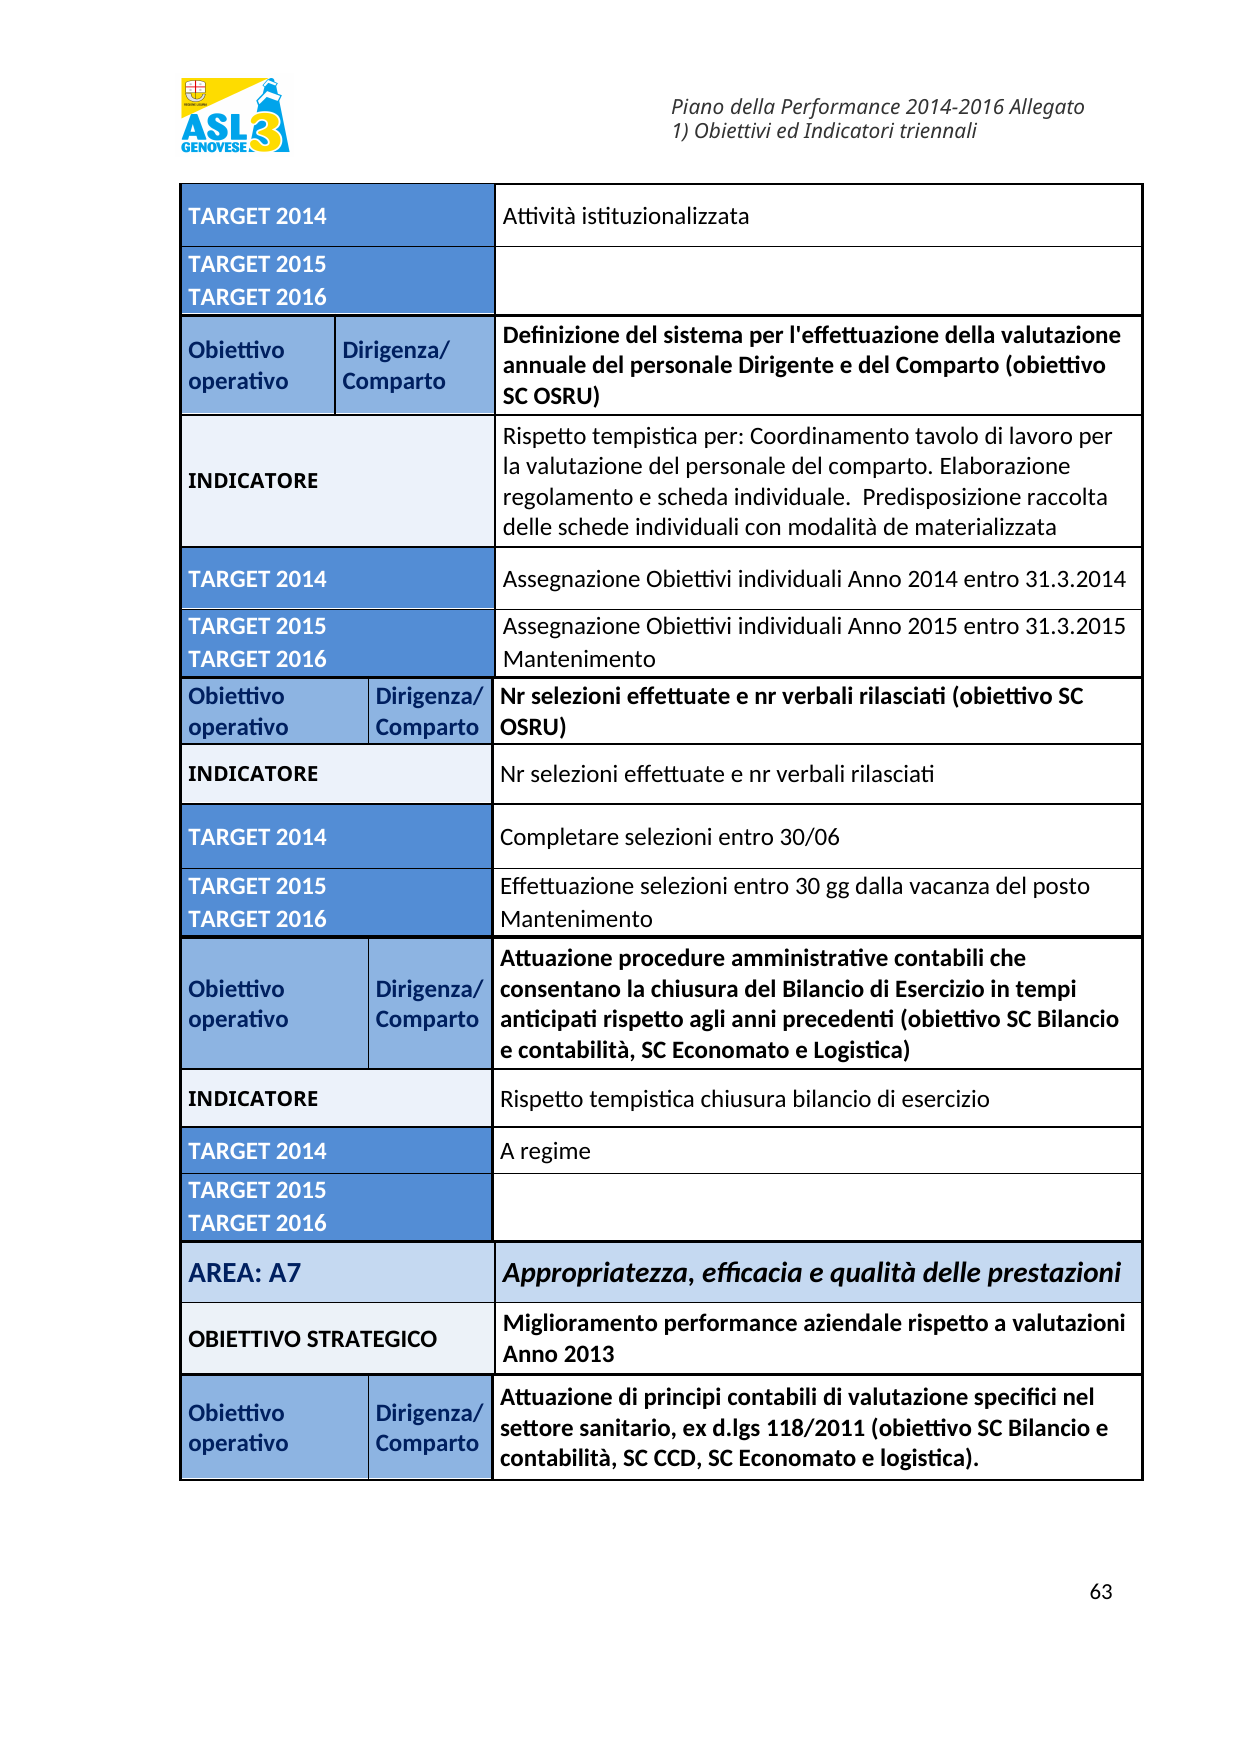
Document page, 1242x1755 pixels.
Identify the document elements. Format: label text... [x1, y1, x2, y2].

table_cell Dirigenza/ Comparto [369, 939, 491, 1068]
table_cell Obiettivo operativo [182, 1376, 368, 1478]
table_cell Mantenimento [494, 901, 1141, 935]
table_cell Dirigenza/ Comparto [336, 317, 494, 413]
table_cell TARGET 2015 [182, 1174, 368, 1206]
table_cell Mantenimento [496, 641, 1141, 676]
table_cell Dirigenza/ Comparto [369, 679, 491, 743]
table_cell TARGET 2016 [182, 279, 335, 313]
table_cell [368, 1174, 491, 1206]
table_cell [335, 610, 494, 641]
table_cell Attività istituzionalizzata [496, 185, 1141, 246]
table_cell A regime [494, 1128, 1141, 1173]
table_cell Obiettivo operativo [182, 679, 368, 743]
table_cell [368, 869, 491, 901]
table_cell [335, 279, 494, 313]
table_cell Miglioramento performance aziendale rispetto a valutazioni Anno 2013 [496, 1303, 1141, 1373]
table_cell TARGET 2015 [182, 869, 368, 901]
table_cell AREA: A7 [182, 1243, 494, 1302]
table_cell INDICATORE [182, 416, 494, 546]
table_cell [335, 641, 494, 676]
table_cell Attuazione procedure amministrative contabili che consentano la chiusura del Bilancio di Esercizio in tempi anticipati rispetto agli anni precedenti (obiettivo SC Bilancio e contabilità, SC Economato e Logistica) [494, 939, 1141, 1068]
table_cell [368, 1128, 491, 1173]
table_cell TARGET 2016 [182, 901, 368, 935]
table_cell [368, 1206, 491, 1240]
table_cell INDICATORE [182, 745, 491, 802]
table_cell [368, 901, 491, 935]
table_cell Completare selezioni entro 30/06 [494, 805, 1141, 868]
table_cell Appropriatezza, efficacia e qualità delle prestazioni [496, 1243, 1141, 1302]
table_cell Nr selezioni effettuate e nr verbali rilasciati [494, 745, 1141, 802]
table_cell Effettuazione selezioni entro 30 gg dalla vacanza del posto [494, 869, 1141, 901]
table_cell [496, 247, 1141, 279]
table_cell TARGET 2016 [182, 1206, 368, 1240]
table_cell Attuazione di principi contabili di valutazione specifici nel settore sanitario, ex d.lgs 118/2011 (obiettivo SC Bilancio e contabilità, SC CCD, SC Economato e logistica). [494, 1376, 1141, 1478]
table_cell Nr selezioni effettuate e nr verbali rilasciati (obiettivo SC OSRU) [494, 679, 1141, 743]
table_cell Rispetto tempistica per: Coordinamento tavolo di lavoro per la valutazione del personale del comparto. Elaborazione regolamento e scheda individuale. Predisposizione raccolta delle schede individuali con modalità de materializzata [496, 416, 1141, 546]
table_cell TARGET 2014 [182, 184, 335, 246]
table_cell Assegnazione Obiettivi individuali Anno 2015 entro 31.3.2015 [496, 610, 1141, 641]
table_cell [368, 805, 491, 868]
table_cell [494, 1206, 1141, 1240]
table_cell OBIETTIVO STRATEGICO [182, 1303, 494, 1373]
table_cell Obiettivo operativo [182, 317, 334, 413]
table_cell TARGET 2014 [182, 805, 368, 868]
table_cell Assegnazione Obiettivi individuali Anno 2014 entro 31.3.2014 [496, 548, 1141, 608]
table_cell TARGET 2016 [182, 641, 335, 676]
table_cell Definizione del sistema per l'effettuazione della valutazione annuale del personale Dirigente e del Comparto (obiettivo SC OSRU) [496, 317, 1141, 413]
table_cell Dirigenza/ Comparto [369, 1376, 491, 1478]
table_cell [496, 279, 1141, 313]
table_cell TARGET 2014 [182, 1128, 368, 1173]
table_cell INDICATORE [182, 1070, 491, 1126]
table_cell [494, 1174, 1141, 1206]
table_cell TARGET 2015 [182, 247, 335, 279]
table_cell Obiettivo operativo [182, 939, 368, 1068]
table_cell Rispetto tempistica chiusura bilancio di esercizio [494, 1070, 1141, 1126]
table_cell TARGET 2015 [182, 610, 335, 641]
table_cell [335, 184, 494, 246]
table_cell [335, 247, 494, 279]
table_cell TARGET 2014 [182, 548, 335, 608]
table_cell [335, 548, 494, 608]
